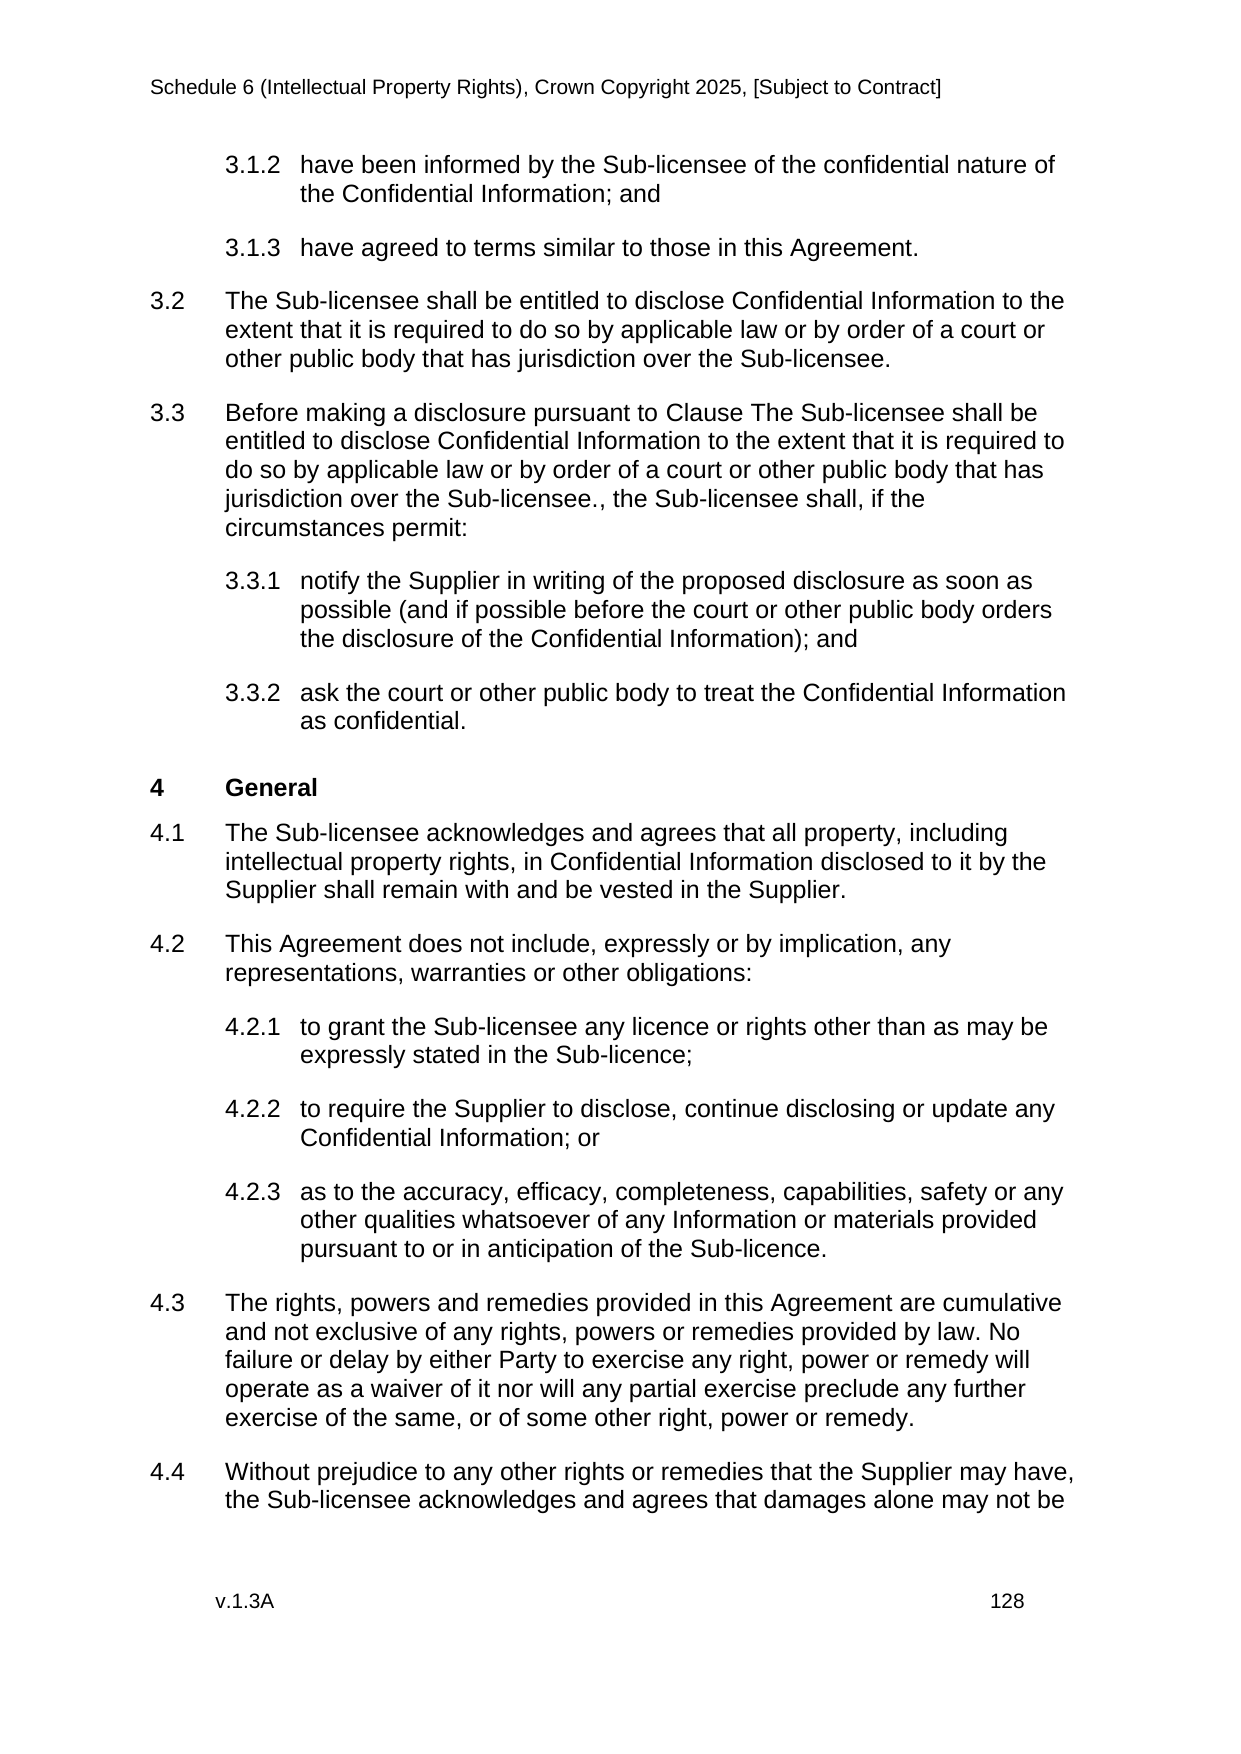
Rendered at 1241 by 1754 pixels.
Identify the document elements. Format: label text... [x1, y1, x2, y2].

list to require the Supplier to disclose, continue disclosing or update any Confidential Information; or [225, 1094, 1090, 1152]
list notify the Supplier in writing of the proposed disclosure as soon as possible (and if possible before the court or other public body orders the disclosure of the Confidential Information); and [225, 566, 1090, 652]
list Before making a disclosure pursuant to Clause The Sub-licensee shall be entitled to disclose Confidential Information to the extent that it is required to do so by applicable law or by order of a court or other public body that has jurisdiction over the Sub-licensee., the Sub-licensee shall, if the circumstances permit: [150, 397, 1090, 541]
list This Agreement does not include, expressly or by implication, any representations, warranties or other obligations: [150, 929, 1090, 987]
list as to the accuracy, efficacy, completeness, capabilities, safety or any other qualities whatsoever of any Information or materials provided pursuant to or in anticipation of the Sub-licence. [225, 1177, 1090, 1263]
list The Sub-licensee acknowledges and agrees that all property, including intellectual property rights, in Confidential Information disclosed to it by the Supplier shall remain with and be vested in the Supplier. [150, 818, 1090, 904]
list General [150, 772, 1090, 801]
list ask the court or other public body to treat the Confidential Information as confidential. [225, 677, 1090, 735]
list The rights, powers and remedies provided in this Agreement are cumulative and not exclusive of any rights, powers or remedies provided by law. No failure or delay by either Party to exercise any right, power or remedy will operate as a waiver of it nor will any partial exercise preclude any further exercise of the same, or of some other right, power or remedy. [150, 1288, 1090, 1432]
list The Sub-licensee shall be entitled to disclose Confidential Information to the extent that it is required to do so by applicable law or by order of a court or other public body that has jurisdiction over the Sub-licensee. [150, 286, 1090, 372]
list have agreed to terms similar to those in this Agreement. [225, 232, 1090, 261]
list Without prejudice to any other rights or remedies that the Supplier may have, the Sub-licensee acknowledges and agrees that damages alone may not be [150, 1457, 1090, 1514]
list have been informed by the Sub-licensee of the confidential nature of the Confidential Information; and [225, 150, 1090, 207]
list to grant the Sub-licensee any licence or rights other than as may be expressly stated in the Sub-licence; [225, 1012, 1090, 1069]
